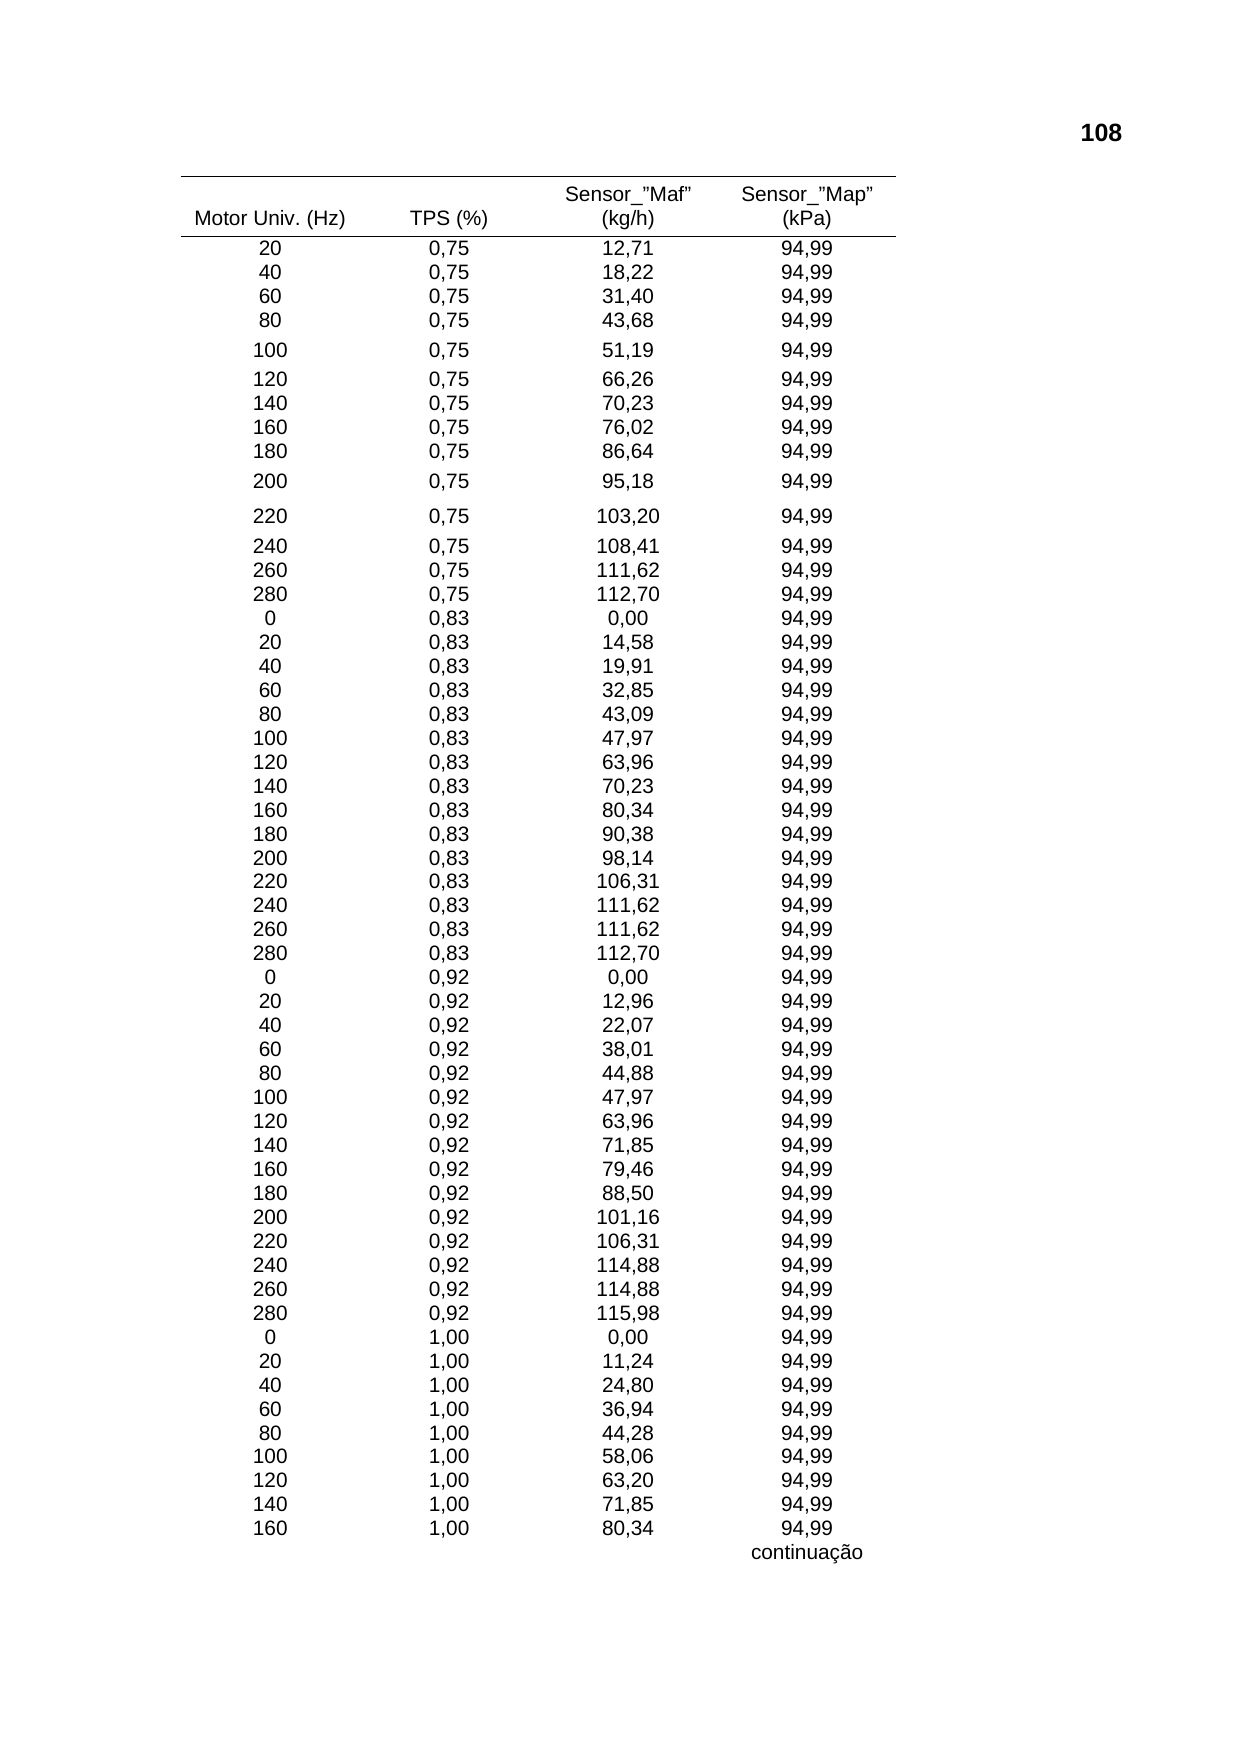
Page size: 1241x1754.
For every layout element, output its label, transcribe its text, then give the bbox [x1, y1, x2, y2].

table_cell 44,88 [539, 1061, 717, 1085]
table_cell 112,70 [539, 582, 717, 606]
table_cell 260 [181, 917, 359, 941]
table_cell 94,99 [718, 308, 896, 332]
table_cell 80 [181, 1420, 359, 1444]
table_cell 240 [181, 534, 359, 558]
table_cell 94,99 [718, 821, 896, 845]
table_cell 120 [181, 750, 359, 773]
table_cell 0,83 [360, 798, 538, 821]
table_cell 40 [181, 260, 359, 284]
table_cell 71,85 [539, 1492, 717, 1516]
table_cell 111,62 [539, 917, 717, 941]
table_cell 51,19 [539, 332, 717, 367]
table_cell 0,92 [360, 1229, 538, 1253]
table_cell 12,71 [539, 237, 717, 260]
table_cell 280 [181, 941, 359, 965]
table_cell 1,00 [360, 1325, 538, 1348]
table_cell 0,83 [360, 678, 538, 702]
table_cell 0 [181, 965, 359, 989]
table_cell 200 [181, 845, 359, 869]
table_cell 94,99 [718, 1013, 896, 1037]
table_cell 60 [181, 1037, 359, 1061]
table_cell 94,99 [718, 260, 896, 284]
table_cell 1,00 [360, 1420, 538, 1444]
table_cell 0,75 [360, 237, 538, 260]
table_cell 100 [181, 726, 359, 749]
table_cell 80,34 [539, 798, 717, 821]
table_cell 0,83 [360, 774, 538, 797]
table_cell 20 [181, 237, 359, 260]
table_cell 94,99 [718, 606, 896, 630]
table_cell 94,99 [718, 702, 896, 726]
table_cell 0,75 [360, 391, 538, 415]
table_cell 115,98 [539, 1301, 717, 1324]
table_cell 94,99 [718, 439, 896, 463]
table_cell 20 [181, 989, 359, 1013]
table_cell 0,92 [360, 1157, 538, 1181]
table_cell 108,41 [539, 534, 717, 558]
table_cell 94,99 [718, 582, 896, 606]
table_cell 1,00 [360, 1396, 538, 1420]
table_cell 1,00 [360, 1349, 538, 1372]
table_cell 220 [181, 869, 359, 893]
table_cell 0,92 [360, 989, 538, 1013]
table_cell 44,28 [539, 1420, 717, 1444]
table_cell 240 [181, 893, 359, 917]
table_cell 106,31 [539, 869, 717, 893]
table_cell 140 [181, 391, 359, 415]
table_cell 0,83 [360, 750, 538, 773]
table_cell 0,00 [539, 1325, 717, 1348]
table_cell 200 [181, 463, 359, 498]
table_cell 0,83 [360, 917, 538, 941]
table_cell 94,99 [718, 845, 896, 869]
table_cell 160 [181, 415, 359, 439]
table_cell 43,68 [539, 308, 717, 332]
table_cell continuação [718, 1540, 896, 1564]
table_cell 112,70 [539, 941, 717, 965]
table_cell Sensor_”Map” (kPa) [718, 177, 896, 236]
table_cell Motor Univ. (Hz) [181, 177, 359, 236]
table_cell 0,83 [360, 845, 538, 869]
table_cell 260 [181, 1277, 359, 1301]
table_cell 180 [181, 821, 359, 845]
table_cell 88,50 [539, 1181, 717, 1205]
table_cell 140 [181, 1492, 359, 1516]
table_cell 0,75 [360, 332, 538, 367]
table_cell 220 [181, 499, 359, 534]
table_cell 94,99 [718, 1301, 896, 1324]
table_cell 47,97 [539, 1085, 717, 1109]
table_cell 0,92 [360, 1109, 538, 1133]
table_cell 100 [181, 1444, 359, 1468]
table_cell 220 [181, 1229, 359, 1253]
table_cell [181, 1540, 359, 1564]
table_cell 0,83 [360, 654, 538, 678]
table_cell 94,99 [718, 1373, 896, 1396]
table_cell 94,99 [718, 332, 896, 367]
table_cell 0,75 [360, 260, 538, 284]
table_cell 0,92 [360, 1181, 538, 1205]
table_cell 1,00 [360, 1492, 538, 1516]
table_cell 66,26 [539, 367, 717, 391]
table_cell 79,46 [539, 1157, 717, 1181]
table_cell 80 [181, 308, 359, 332]
table_cell 94,99 [718, 869, 896, 893]
table_cell 0,75 [360, 558, 538, 582]
table_cell 0 [181, 606, 359, 630]
table_cell 94,99 [718, 1420, 896, 1444]
table_cell 12,96 [539, 989, 717, 1013]
table_cell 94,99 [718, 1061, 896, 1085]
table_cell 0,75 [360, 415, 538, 439]
table_cell 80 [181, 702, 359, 726]
table_cell 0,75 [360, 367, 538, 391]
table_cell 38,01 [539, 1037, 717, 1061]
table_cell 20 [181, 1349, 359, 1372]
table_cell 111,62 [539, 893, 717, 917]
table_cell 140 [181, 1133, 359, 1157]
table_cell 101,16 [539, 1205, 717, 1229]
table_cell 0,75 [360, 463, 538, 498]
table_cell 160 [181, 1157, 359, 1181]
table_cell TPS (%) [360, 177, 538, 236]
table_cell 94,99 [718, 534, 896, 558]
table_cell 94,99 [718, 917, 896, 941]
table_cell 94,99 [718, 630, 896, 654]
table_cell 111,62 [539, 558, 717, 582]
table_cell 0,83 [360, 821, 538, 845]
table_cell 200 [181, 1205, 359, 1229]
table_cell 94,99 [718, 1444, 896, 1468]
table_cell 80,34 [539, 1516, 717, 1540]
table_cell 0,75 [360, 534, 538, 558]
table_cell 0,92 [360, 1205, 538, 1229]
table_cell 280 [181, 1301, 359, 1324]
table_cell 0 [181, 1325, 359, 1348]
table_cell 1,00 [360, 1373, 538, 1396]
table_cell 94,99 [718, 941, 896, 965]
table_cell 0,92 [360, 1253, 538, 1277]
table_cell 1,00 [360, 1516, 538, 1540]
table_cell 36,94 [539, 1396, 717, 1420]
table_cell 94,99 [718, 1349, 896, 1372]
table_cell [539, 1540, 717, 1564]
table_cell 70,23 [539, 391, 717, 415]
table_cell 114,88 [539, 1253, 717, 1277]
table_cell 160 [181, 1516, 359, 1540]
table_cell 94,99 [718, 1205, 896, 1229]
table_cell 11,24 [539, 1349, 717, 1372]
table_cell 0,75 [360, 284, 538, 308]
table_cell 94,99 [718, 1492, 896, 1516]
table_cell 94,99 [718, 965, 896, 989]
table_cell 94,99 [718, 1253, 896, 1277]
table_cell 100 [181, 1085, 359, 1109]
table_cell 0,83 [360, 941, 538, 965]
table_cell 120 [181, 1109, 359, 1133]
table_cell 63,20 [539, 1468, 717, 1492]
table_cell 94,99 [718, 1468, 896, 1492]
table_cell 94,99 [718, 1181, 896, 1205]
table_cell 0,92 [360, 1085, 538, 1109]
table_cell 94,99 [718, 1157, 896, 1181]
table_cell 94,99 [718, 1277, 896, 1301]
table_cell 94,99 [718, 558, 896, 582]
table_cell 94,99 [718, 1133, 896, 1157]
table_cell 94,99 [718, 893, 896, 917]
table_cell 90,38 [539, 821, 717, 845]
table_cell 63,96 [539, 1109, 717, 1133]
table_cell 94,99 [718, 367, 896, 391]
table_cell 0,75 [360, 439, 538, 463]
table_cell 22,07 [539, 1013, 717, 1037]
table_cell 40 [181, 654, 359, 678]
table_cell 14,58 [539, 630, 717, 654]
table_cell 31,40 [539, 284, 717, 308]
table_cell Sensor_”Maf” (kg/h) [539, 177, 717, 236]
table_cell 19,91 [539, 654, 717, 678]
table_cell 32,85 [539, 678, 717, 702]
table_cell 60 [181, 284, 359, 308]
table_cell 94,99 [718, 463, 896, 498]
table_cell 94,99 [718, 1516, 896, 1540]
table_cell 94,99 [718, 391, 896, 415]
table_cell 0,00 [539, 606, 717, 630]
table_cell 0,83 [360, 702, 538, 726]
table_cell 40 [181, 1013, 359, 1037]
table_cell 0,92 [360, 965, 538, 989]
table_cell 0,83 [360, 869, 538, 893]
table_cell 0,00 [539, 965, 717, 989]
table_cell 94,99 [718, 415, 896, 439]
table_cell 120 [181, 1468, 359, 1492]
table_cell 24,80 [539, 1373, 717, 1396]
table_cell 94,99 [718, 1037, 896, 1061]
table_cell 94,99 [718, 284, 896, 308]
table_cell 94,99 [718, 237, 896, 260]
table_cell 43,09 [539, 702, 717, 726]
table_cell 94,99 [718, 499, 896, 534]
table_cell 47,97 [539, 726, 717, 749]
table_cell 95,18 [539, 463, 717, 498]
table_cell 40 [181, 1373, 359, 1396]
table_cell 114,88 [539, 1277, 717, 1301]
table_cell 94,99 [718, 1085, 896, 1109]
table_cell 0,92 [360, 1277, 538, 1301]
table_cell 0,92 [360, 1061, 538, 1085]
table_cell 1,00 [360, 1444, 538, 1468]
table_cell 94,99 [718, 1325, 896, 1348]
table_cell 58,06 [539, 1444, 717, 1468]
table_cell 0,92 [360, 1301, 538, 1324]
table_cell 140 [181, 774, 359, 797]
table_cell 20 [181, 630, 359, 654]
table_cell 94,99 [718, 798, 896, 821]
table_cell 76,02 [539, 415, 717, 439]
table_cell 94,99 [718, 989, 896, 1013]
table_cell 180 [181, 1181, 359, 1205]
table_cell 0,75 [360, 499, 538, 534]
table_cell [360, 1540, 538, 1564]
table_cell 103,20 [539, 499, 717, 534]
table_cell 0,92 [360, 1037, 538, 1061]
table_cell 70,23 [539, 774, 717, 797]
table_cell 0,92 [360, 1013, 538, 1037]
table_cell 0,75 [360, 308, 538, 332]
table_cell 60 [181, 678, 359, 702]
table_cell 280 [181, 582, 359, 606]
table_cell 0,83 [360, 893, 538, 917]
table_cell 260 [181, 558, 359, 582]
table_cell 94,99 [718, 774, 896, 797]
table_cell 160 [181, 798, 359, 821]
table_cell 18,22 [539, 260, 717, 284]
table_cell 120 [181, 367, 359, 391]
table_cell 71,85 [539, 1133, 717, 1157]
table_cell 100 [181, 332, 359, 367]
table_cell 94,99 [718, 1229, 896, 1253]
table_cell 94,99 [718, 678, 896, 702]
table_cell 0,83 [360, 630, 538, 654]
table_cell 106,31 [539, 1229, 717, 1253]
table_cell 1,00 [360, 1468, 538, 1492]
table_cell 180 [181, 439, 359, 463]
table_cell 86,64 [539, 439, 717, 463]
table_cell 63,96 [539, 750, 717, 773]
table_cell 240 [181, 1253, 359, 1277]
table_cell 0,92 [360, 1133, 538, 1157]
table_cell 98,14 [539, 845, 717, 869]
table_cell 94,99 [718, 654, 896, 678]
table_cell 94,99 [718, 750, 896, 773]
table_cell 94,99 [718, 1109, 896, 1133]
table_cell 0,83 [360, 726, 538, 749]
table_cell 60 [181, 1396, 359, 1420]
table_cell 0,83 [360, 606, 538, 630]
table_cell 94,99 [718, 726, 896, 749]
table_cell 94,99 [718, 1396, 896, 1420]
table_cell 0,75 [360, 582, 538, 606]
table_cell 80 [181, 1061, 359, 1085]
